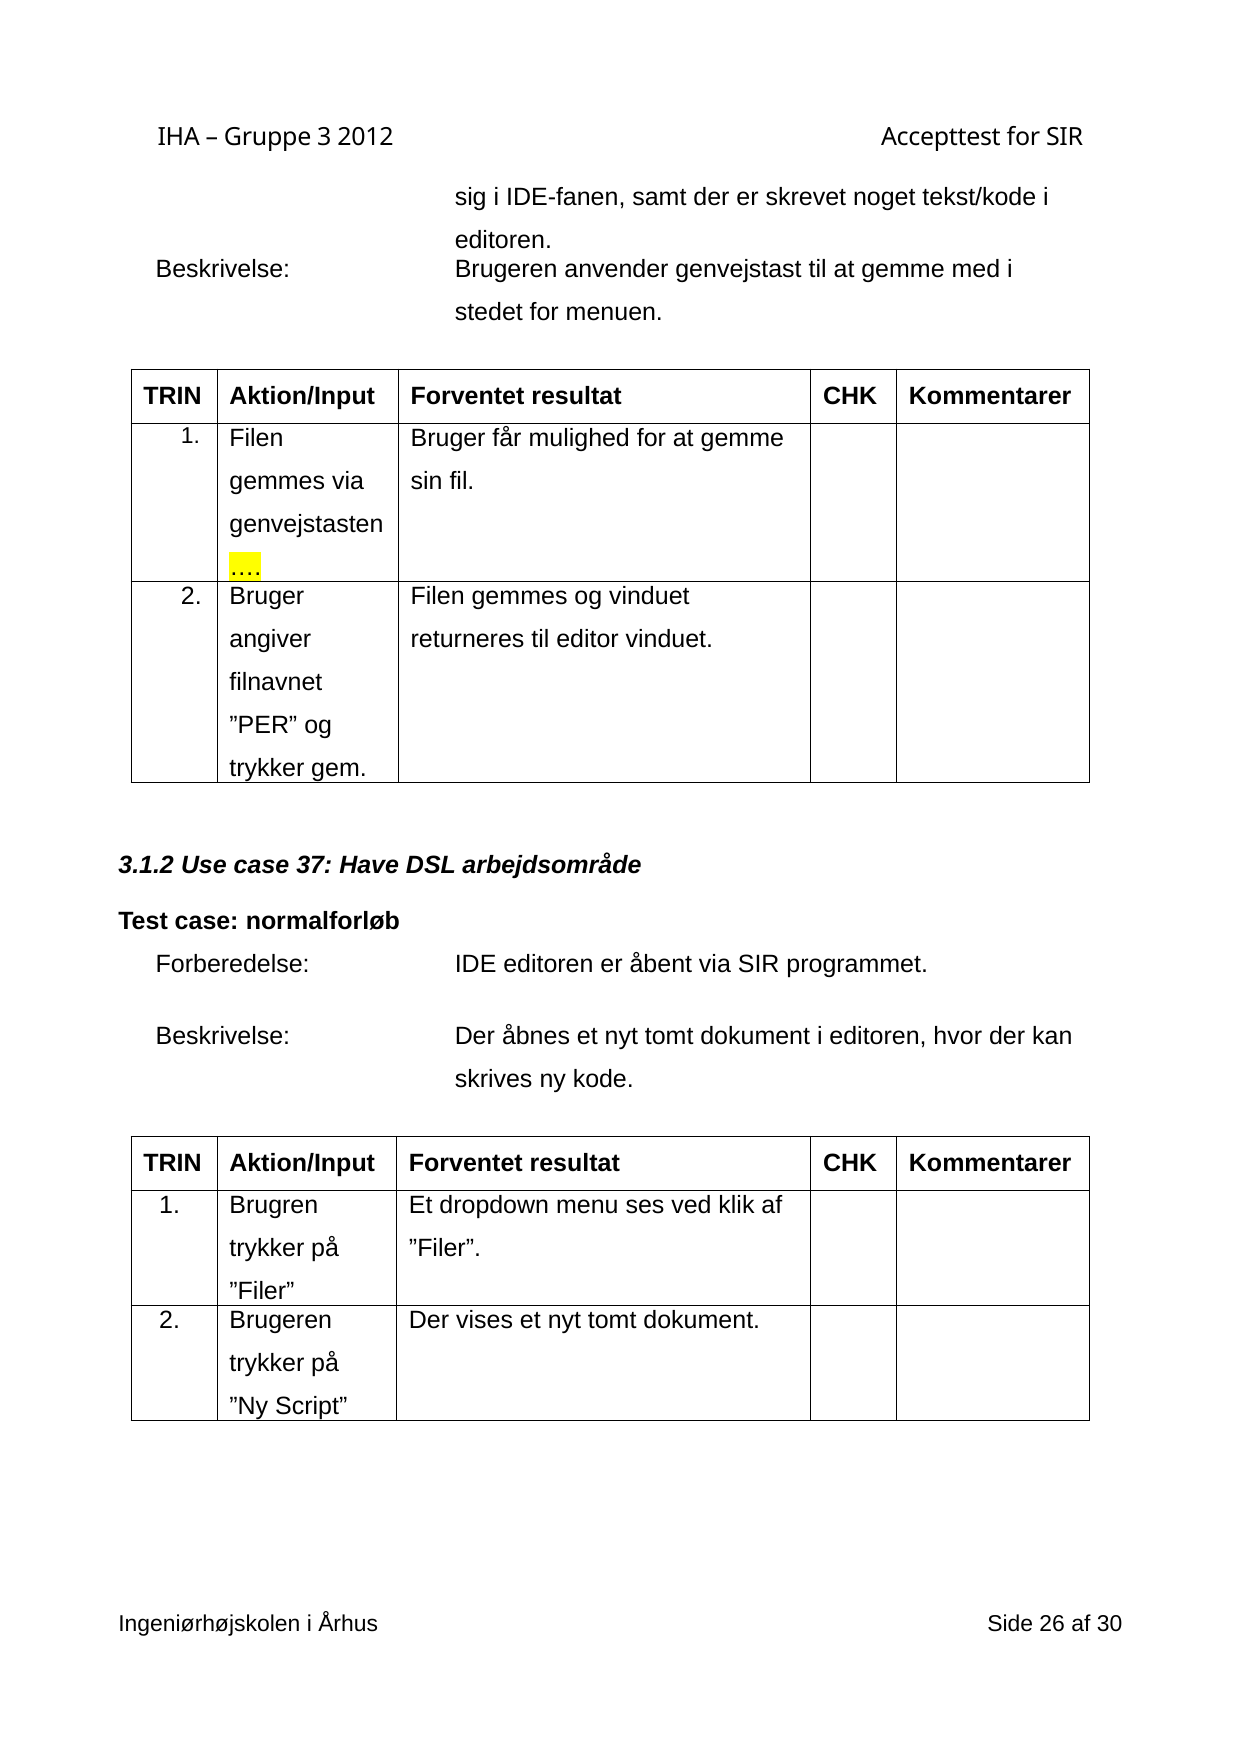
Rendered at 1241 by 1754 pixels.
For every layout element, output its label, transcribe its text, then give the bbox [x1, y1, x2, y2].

table_cell [132, 582, 217, 782]
table_cell Filen gemmes og vinduet returneres til editor vinduet. [399, 582, 810, 782]
table_header Aktion/Input [218, 1137, 396, 1190]
table_header Kommentarer [897, 370, 1089, 422]
table_header Kommentarer [897, 1137, 1089, 1190]
table_header IDE editoren er åbent via SIR programmet. [443, 949, 1089, 1021]
table_cell Bruger angiver filnavnet ”PER” og trykker gem. [218, 582, 398, 782]
table_cell [811, 424, 896, 581]
table_header CHK [811, 370, 896, 422]
table_cell [811, 1191, 896, 1305]
table_cell [811, 582, 896, 782]
table_cell [897, 424, 1089, 581]
table_header Forventet resultat [399, 370, 810, 422]
table_header Aktion/Input [218, 370, 398, 422]
table_cell Der vises et nyt tomt dokument. [397, 1306, 810, 1420]
subtitle 3.1.2 Use case 37: Have DSL arbejdsområde [118, 850, 1122, 879]
table_cell [811, 1306, 896, 1420]
table_cell Brugren trykker på ”Filer” [218, 1191, 396, 1305]
table_cell Bruger får mulighed for at gemme sin fil. [399, 424, 810, 581]
table_header Forberedelse: [144, 949, 443, 1021]
table_header Forventet resultat [397, 1137, 810, 1190]
table_cell Beskrivelse: [144, 1021, 443, 1093]
table_cell [897, 1191, 1089, 1305]
table_header CHK [811, 1137, 896, 1190]
table_cell [132, 1191, 217, 1305]
table_cell Et dropdown menu ses ved klik af ”Filer”. [397, 1191, 810, 1305]
table_cell Brugeren trykker på ”Ny Script” [218, 1306, 396, 1420]
table_cell [897, 1306, 1089, 1420]
table_cell [132, 1306, 217, 1420]
table_cell Der åbnes et nyt tomt dokument i editoren, hvor der kan skrives ny kode. [443, 1021, 1089, 1093]
table_cell Brugeren anvender genvejstast til at gemme med i stedet for menuen. [443, 254, 1089, 325]
table_header sig i IDE-fanen, samt der er skrevet noget tekst/kode i editoren. [443, 182, 1089, 253]
table_cell Filen gemmes via genvejstasten …. [218, 424, 398, 581]
table_header TRIN [132, 1137, 217, 1190]
text Test case: normalforløb [118, 906, 1122, 934]
table_header [144, 182, 443, 253]
table_cell [132, 424, 217, 581]
table_cell Beskrivelse: [144, 254, 443, 325]
table_cell [897, 582, 1089, 782]
table_header TRIN [132, 370, 217, 422]
